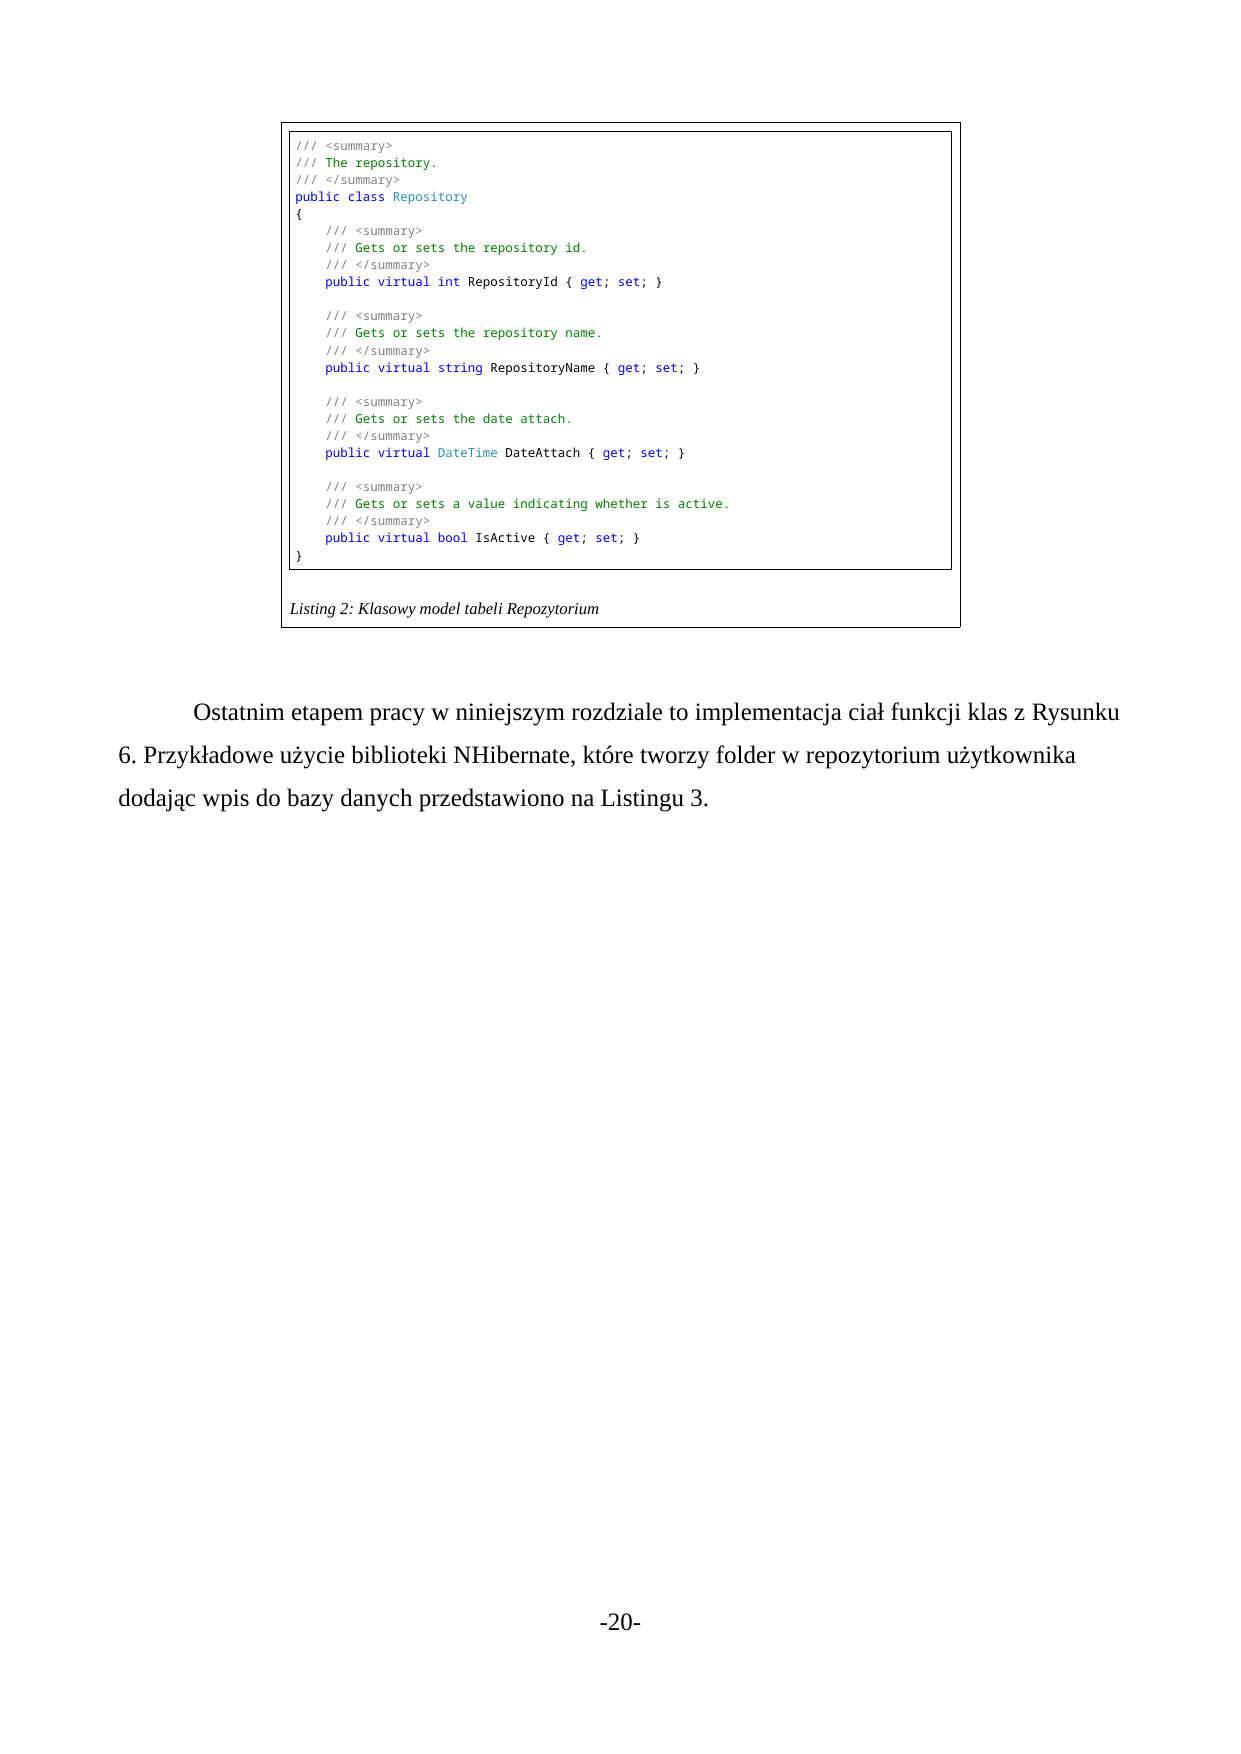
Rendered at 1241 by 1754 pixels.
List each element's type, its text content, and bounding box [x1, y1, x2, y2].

list Listing 2: Klasowy model tabeli Repozytorium [289, 599, 951, 618]
text Ostatnim etapem pracy w niniejszym rozdziale to implementacja ciał funkcji klas z Rysunku 6. Przykładowe użycie biblioteki NHibernate, które tworzy folder w repozytorium użytkownika dodając wpis do bazy danych przedstawiono na Listingu 3. [118, 697, 1122, 812]
table_header /// <summary> /// The repository. /// </summary> public class Repository { /// <summary> /// Gets or sets the repository id. /// </summary> public virtual int RepositoryId { get; set; } /// <summary> /// Gets or sets the repository name. /// </summary> public virtual string RepositoryName { get; set; } /// <summary> /// Gets or sets the date attach. /// </summary> public virtual DateTime DateAttach { get; set; } /// <summary> /// Gets or sets a value indicating whether is active. /// </summary> public virtual bool IsActive { get; set; } } [290, 132, 951, 569]
